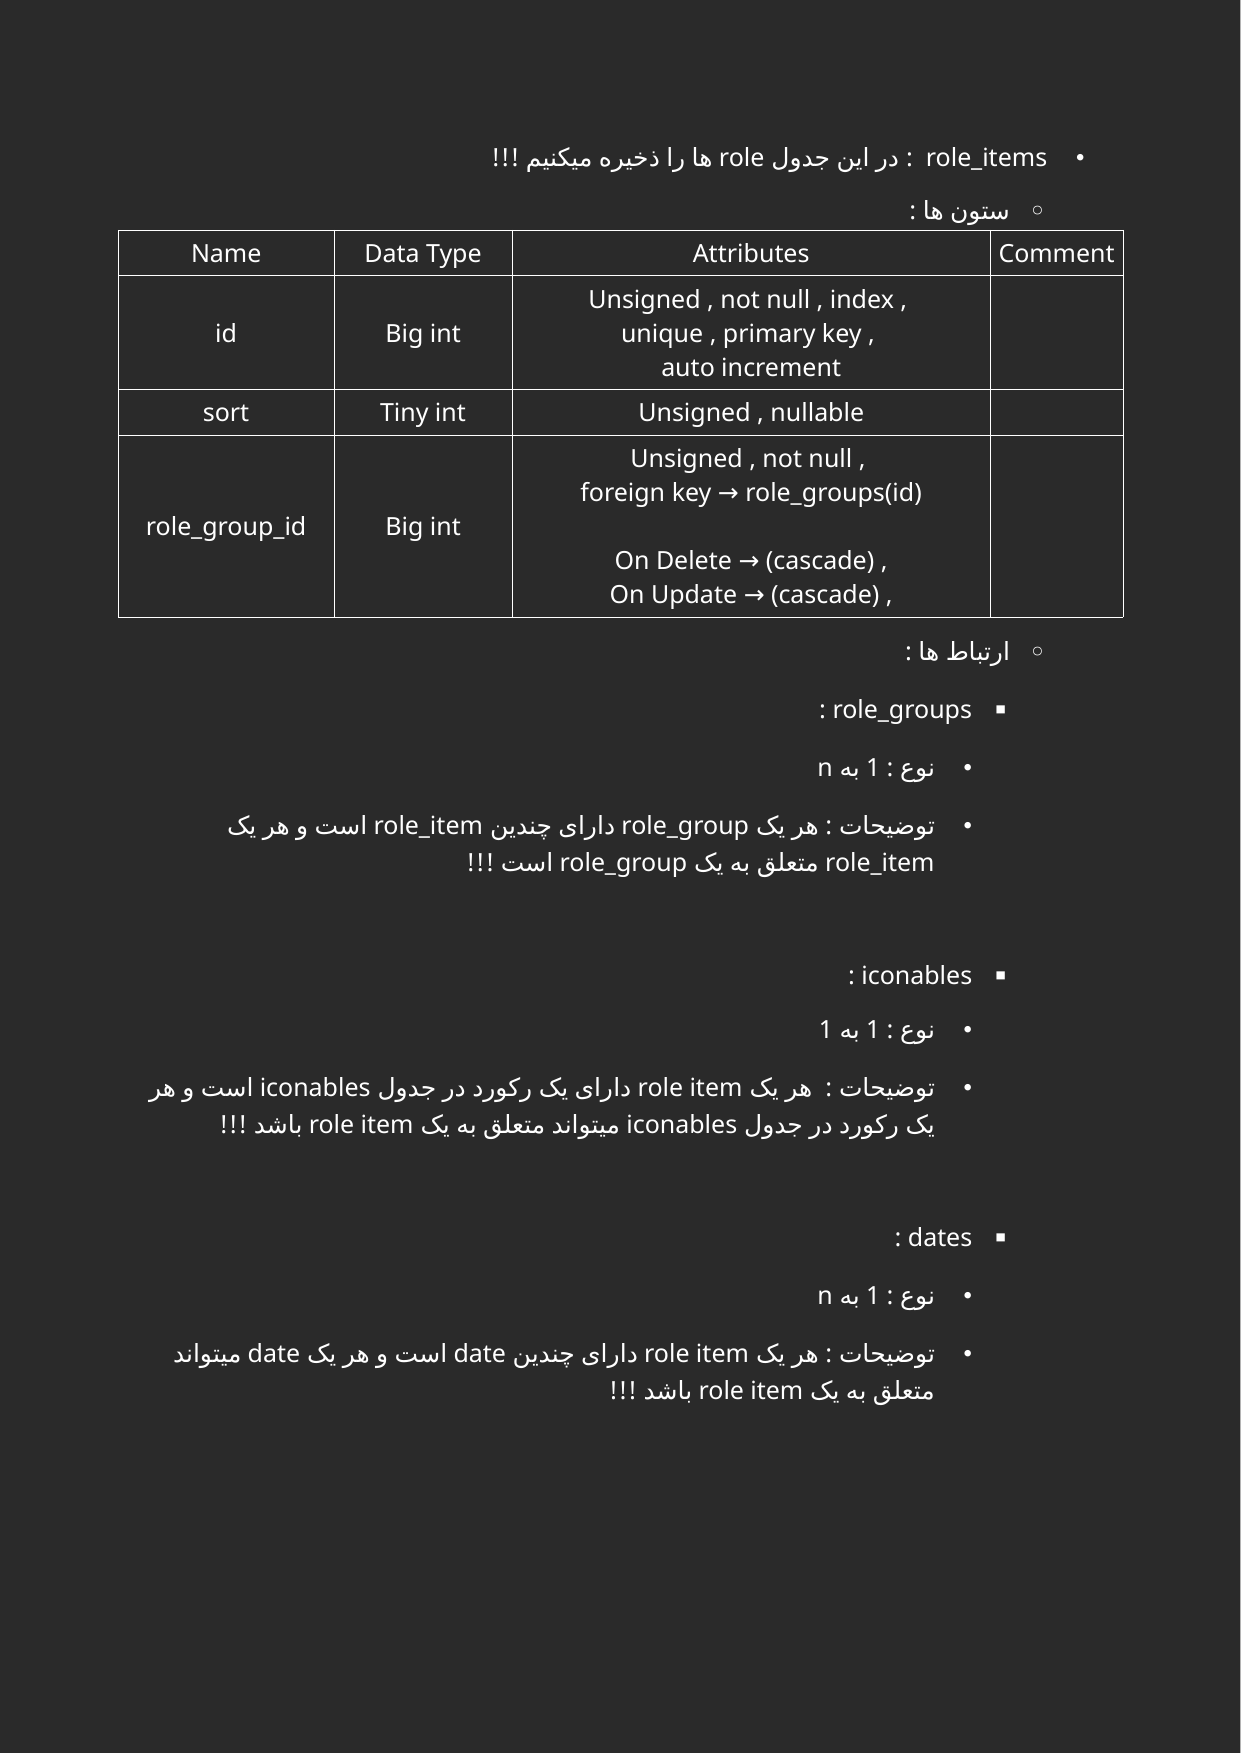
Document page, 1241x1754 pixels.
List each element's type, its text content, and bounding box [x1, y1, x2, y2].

table_header Name [119, 231, 334, 275]
list نوع : 1 به 1 [118, 1016, 972, 1048]
table_cell id [119, 276, 334, 389]
list ستون ها : [118, 197, 1047, 230]
table_cell Tiny int [335, 390, 512, 435]
table_cell Unsigned , not null , index , unique , primary key , auto increment [513, 276, 990, 389]
list نوع : 1 به n [118, 1277, 972, 1314]
table_cell Unsigned , not null , foreign key → role_groups(id) On Delete → (cascade) , On Update → (cascade) , [513, 436, 990, 617]
list role_items : در این جدول role ها را ذخیره میکنیم !!! [118, 139, 1085, 176]
table_cell [991, 276, 1123, 389]
list ارتباط ها :‌ [118, 638, 1047, 670]
list نوع : 1 به n [118, 749, 972, 786]
table_cell [991, 436, 1123, 617]
list توضیحات : هر یک role item دارای یک رکورد در جدول iconables است و هر یک رکورد در جدول iconables میتواند متعلق به یک role item باشد !!! [118, 1069, 972, 1143]
list dates : [118, 1219, 1010, 1256]
table_cell Big int [335, 436, 512, 617]
list iconables : [118, 958, 1010, 994]
table_cell [991, 390, 1123, 435]
table_cell Big int [335, 276, 512, 389]
table_header Data Type [335, 231, 512, 275]
table_cell role_group_id [119, 436, 334, 617]
list role_groups : [118, 691, 1010, 728]
table_cell Unsigned , nullable [513, 390, 990, 435]
table_header Comment [991, 231, 1123, 275]
table_header Attributes [513, 231, 990, 275]
table_cell sort [119, 390, 334, 435]
list توضیحات :‌ هر یک role_group دارای چندین role_item است و هر یک role_item متعلق به یک role_group است !!! [118, 807, 972, 881]
list توضیحات :‌ هر یک role item دارای چندین date است و هر یک date میتواند متعلق به یک role item باشد !!! [118, 1335, 972, 1409]
